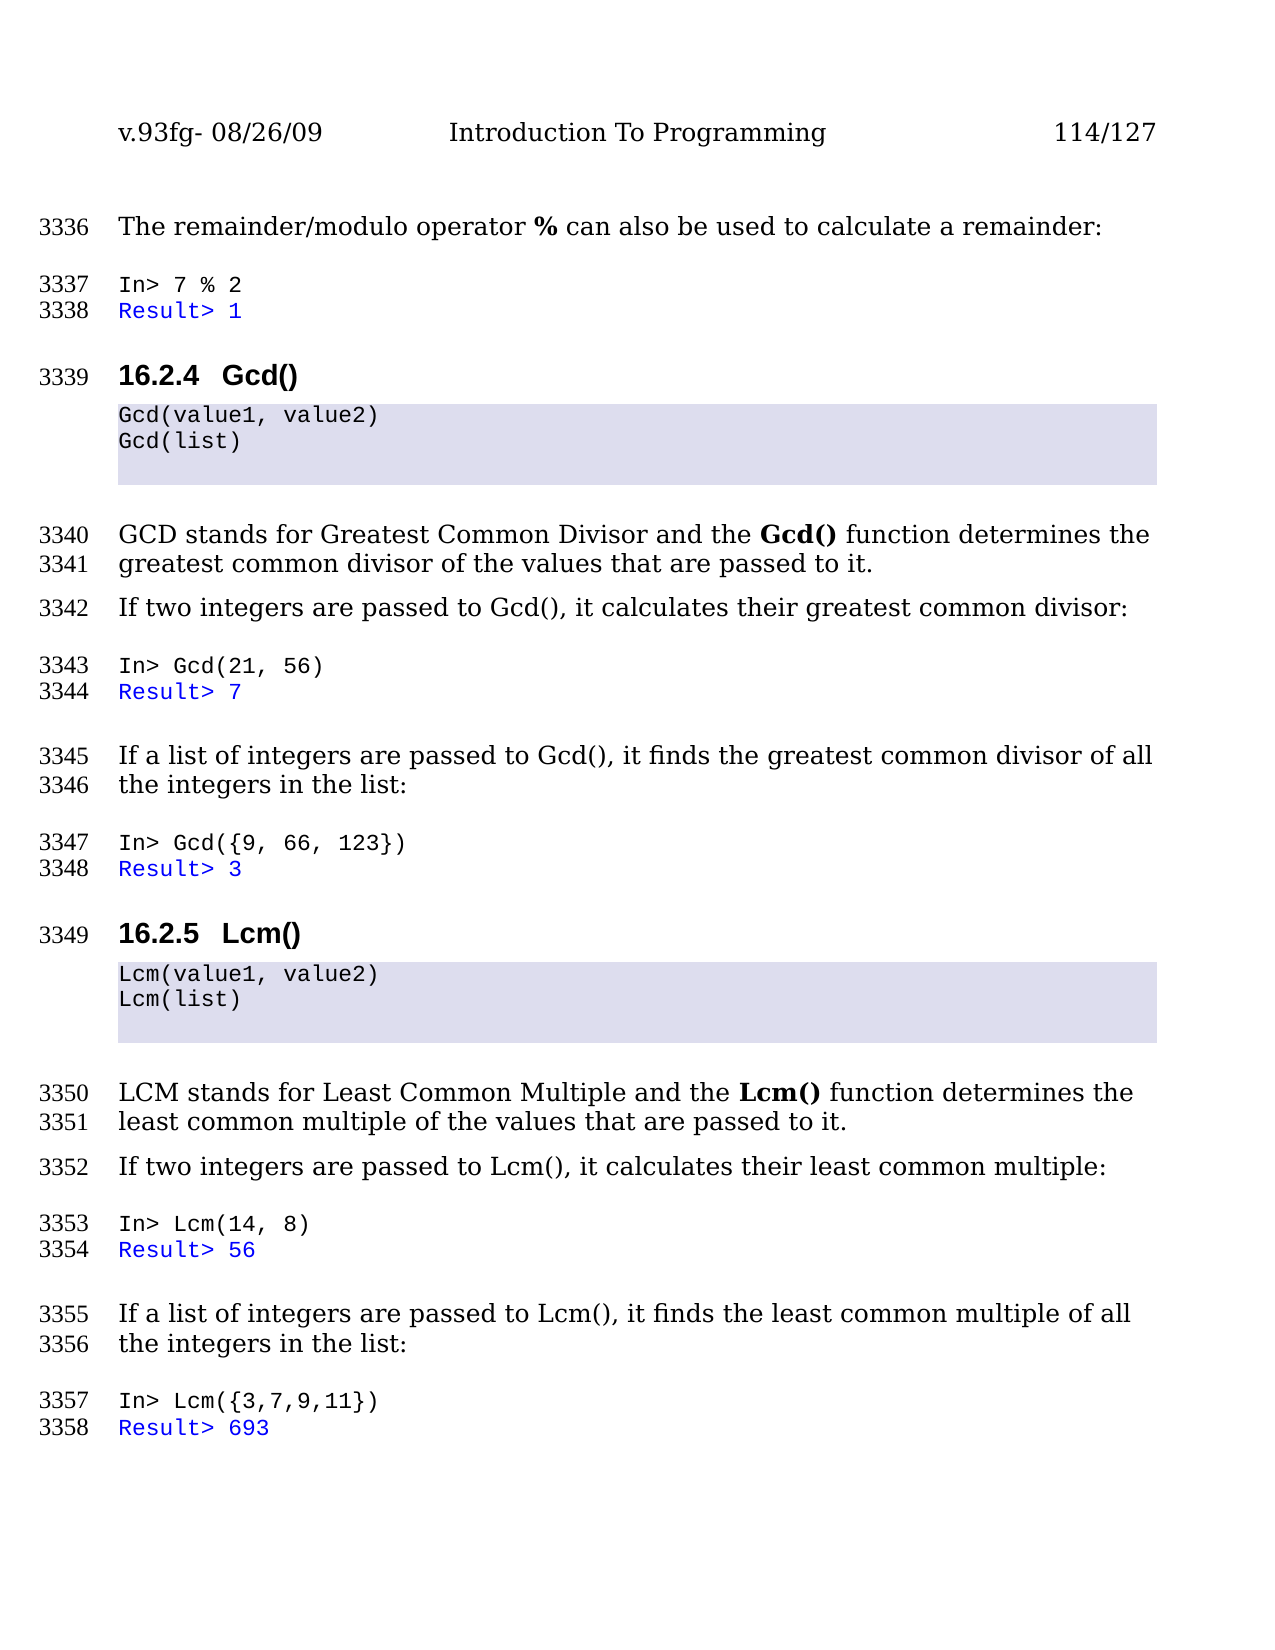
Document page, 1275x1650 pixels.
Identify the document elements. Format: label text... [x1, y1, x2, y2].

text In> Gcd(21, 56) [118, 654, 1157, 680]
text Result> 56 [118, 1239, 1157, 1265]
table_header Gcd(value1, value2) Gcd(list) [118, 404, 1157, 485]
text If a list of integers are passed to Gcd(), it finds the greatest common divisor of all the integers in the list: [118, 741, 1157, 799]
text Result> 7 [118, 680, 1157, 706]
text If a list of integers are passed to Lcm(), it finds the least common multiple of all the integers in the list: [118, 1299, 1157, 1358]
text Result> 693 [118, 1416, 1157, 1442]
text Result> 1 [118, 299, 1157, 325]
text LCM stands for Least Common Multiple and the Lcm() function determines the least common multiple of the values that are passed to it. [118, 1078, 1157, 1137]
text GCD stands for Greatest Common Divisor and the Gcd() function determines the greatest common divisor of the values that are passed to it. [118, 520, 1157, 578]
text In> Gcd({9, 66, 123}) [118, 831, 1157, 857]
text The remainder/modulo operator % can also be used to calculate a remainder: [118, 212, 1157, 241]
subtitle Gcd() [118, 358, 1157, 391]
table_header Lcm(value1, value2) Lcm(list) [118, 962, 1157, 1043]
text In> Lcm(14, 8) [118, 1213, 1157, 1239]
text In> Lcm({3,7,9,11}) [118, 1390, 1157, 1416]
text Result> 3 [118, 857, 1157, 883]
subtitle Lcm() [118, 916, 1157, 950]
text In> 7 % 2 [118, 273, 1157, 299]
text If two integers are passed to Gcd(), it calculates their greatest common divisor: [118, 593, 1157, 622]
text If two integers are passed to Lcm(), it calculates their least common multiple: [118, 1152, 1157, 1181]
